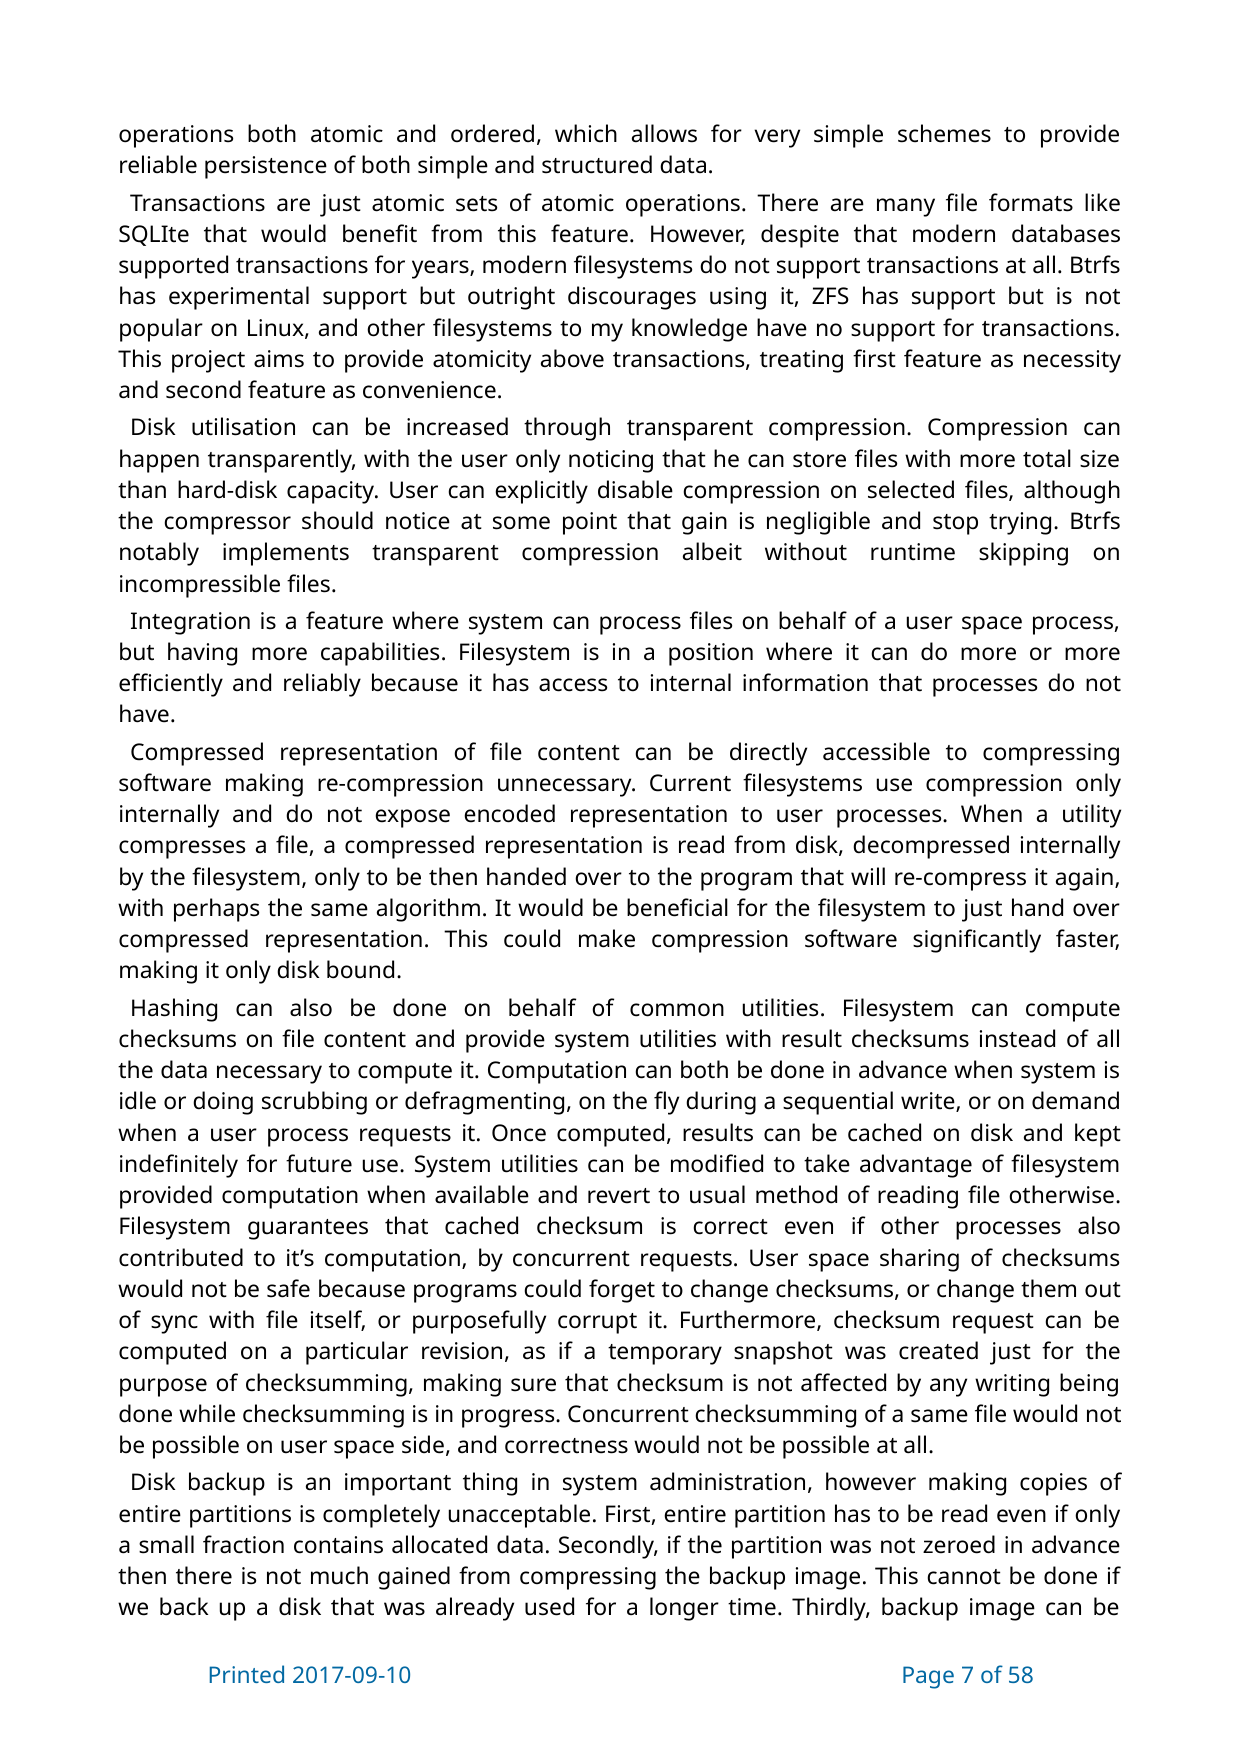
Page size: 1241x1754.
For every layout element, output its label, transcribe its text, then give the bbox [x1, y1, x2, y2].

text Hashing can also be done on behalf of common utilities. Filesystem can compute checksums on file content and provide system utilities with result checksums instead of all the data necessary to compute it. Computation can both be done in advance when system is idle or doing scrubbing or defragmenting, on the fly during a sequential write, or on demand when a user process requests it. Once computed, results can be cached on disk and kept indefinitely for future use. System utilities can be modified to take advantage of filesystem provided computation when available and revert to usual method of reading file otherwise. Filesystem guarantees that cached checksum is correct even if other processes also contributed to it’s computation, by concurrent requests. User space sharing of checksums would not be safe because programs could forget to change checksums, or change them out of sync with file itself, or purposefully corrupt it. Furthermore, checksum request can be computed on a particular revision, as if a temporary snapshot was created just for the purpose of checksumming, making sure that checksum is not affected by any writing being done while checksumming is in progress. Concurrent checksumming of a same file would not be possible on user space side, and correctness would not be possible at all. [118, 992, 1122, 1460]
text Transactions are just atomic sets of atomic operations. There are many file formats like SQLIte that would benefit from this feature. However, despite that modern databases supported transactions for years, modern filesystems do not support transactions at all. Btrfs has experimental support but outright discourages using it, ZFS has support but is not popular on Linux, and other filesystems to my knowledge have no support for transactions. This project aims to provide atomicity above transactions, treating first feature as necessity and second feature as convenience. [118, 187, 1122, 405]
text Compressed representation of file content can be directly accessible to compressing software making re-compression unnecessary. Current filesystems use compression only internally and do not expose encoded representation to user processes. When a utility compresses a file, a compressed representation is read from disk, decompressed internally by the filesystem, only to be then handed over to the program that will re-compress it again, with perhaps the same algorithm. It would be beneficial for the filesystem to just hand over compressed representation. This could make compression software significantly faster, making it only disk bound. [118, 736, 1122, 986]
text Disk utilisation can be increased through transparent compression. Compression can happen transparently, with the user only noticing that he can store files with more total size than hard-disk capacity. User can explicitly disable compression on selected files, although the compressor should notice at some point that gain is negligible and stop trying. Btrfs notably implements transparent compression albeit without runtime skipping on incompressible files. [118, 411, 1122, 599]
text Disk backup is an important thing in system administration, however making copies of entire partitions is completely unacceptable. First, entire partition has to be read even if only a small fraction contains allocated data. Secondly, if the partition was not zeroed in advance then there is not much gained from compressing the backup image. This cannot be done if we back up a disk that was already used for a longer time. Thirdly, backup image can be [118, 1466, 1122, 1622]
text operations both atomic and ordered, which allows for very simple schemes to provide reliable persistence of both simple and structured data. [118, 118, 1122, 181]
text Integration is a feature where system can process files on behalf of a user space process, but having more capabilities. Filesystem is in a position where it can do more or more efficiently and reliably because it has access to internal information that processes do not have. [118, 605, 1122, 730]
